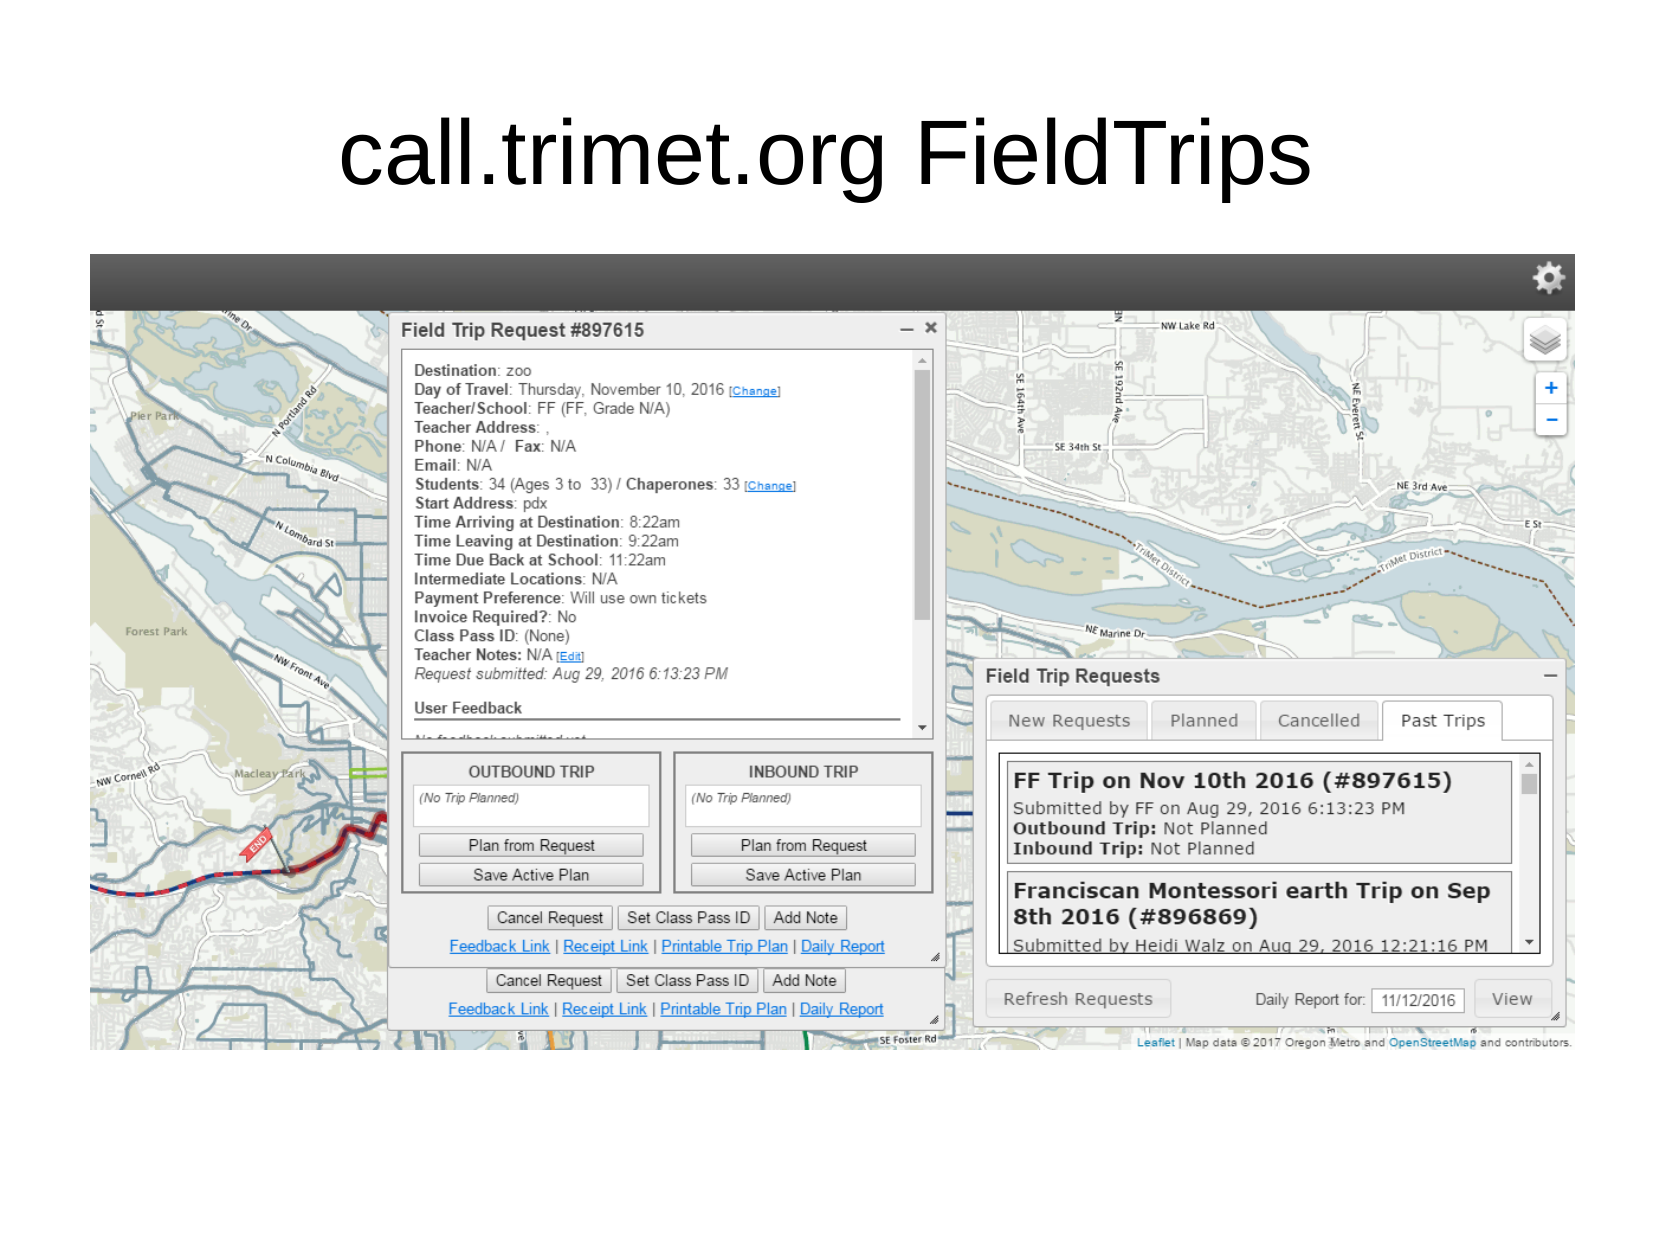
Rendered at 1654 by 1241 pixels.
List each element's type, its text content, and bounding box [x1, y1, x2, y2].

picture [90, 254, 1575, 1051]
title call.trimet.org FieldTrips [82, 49, 1571, 257]
